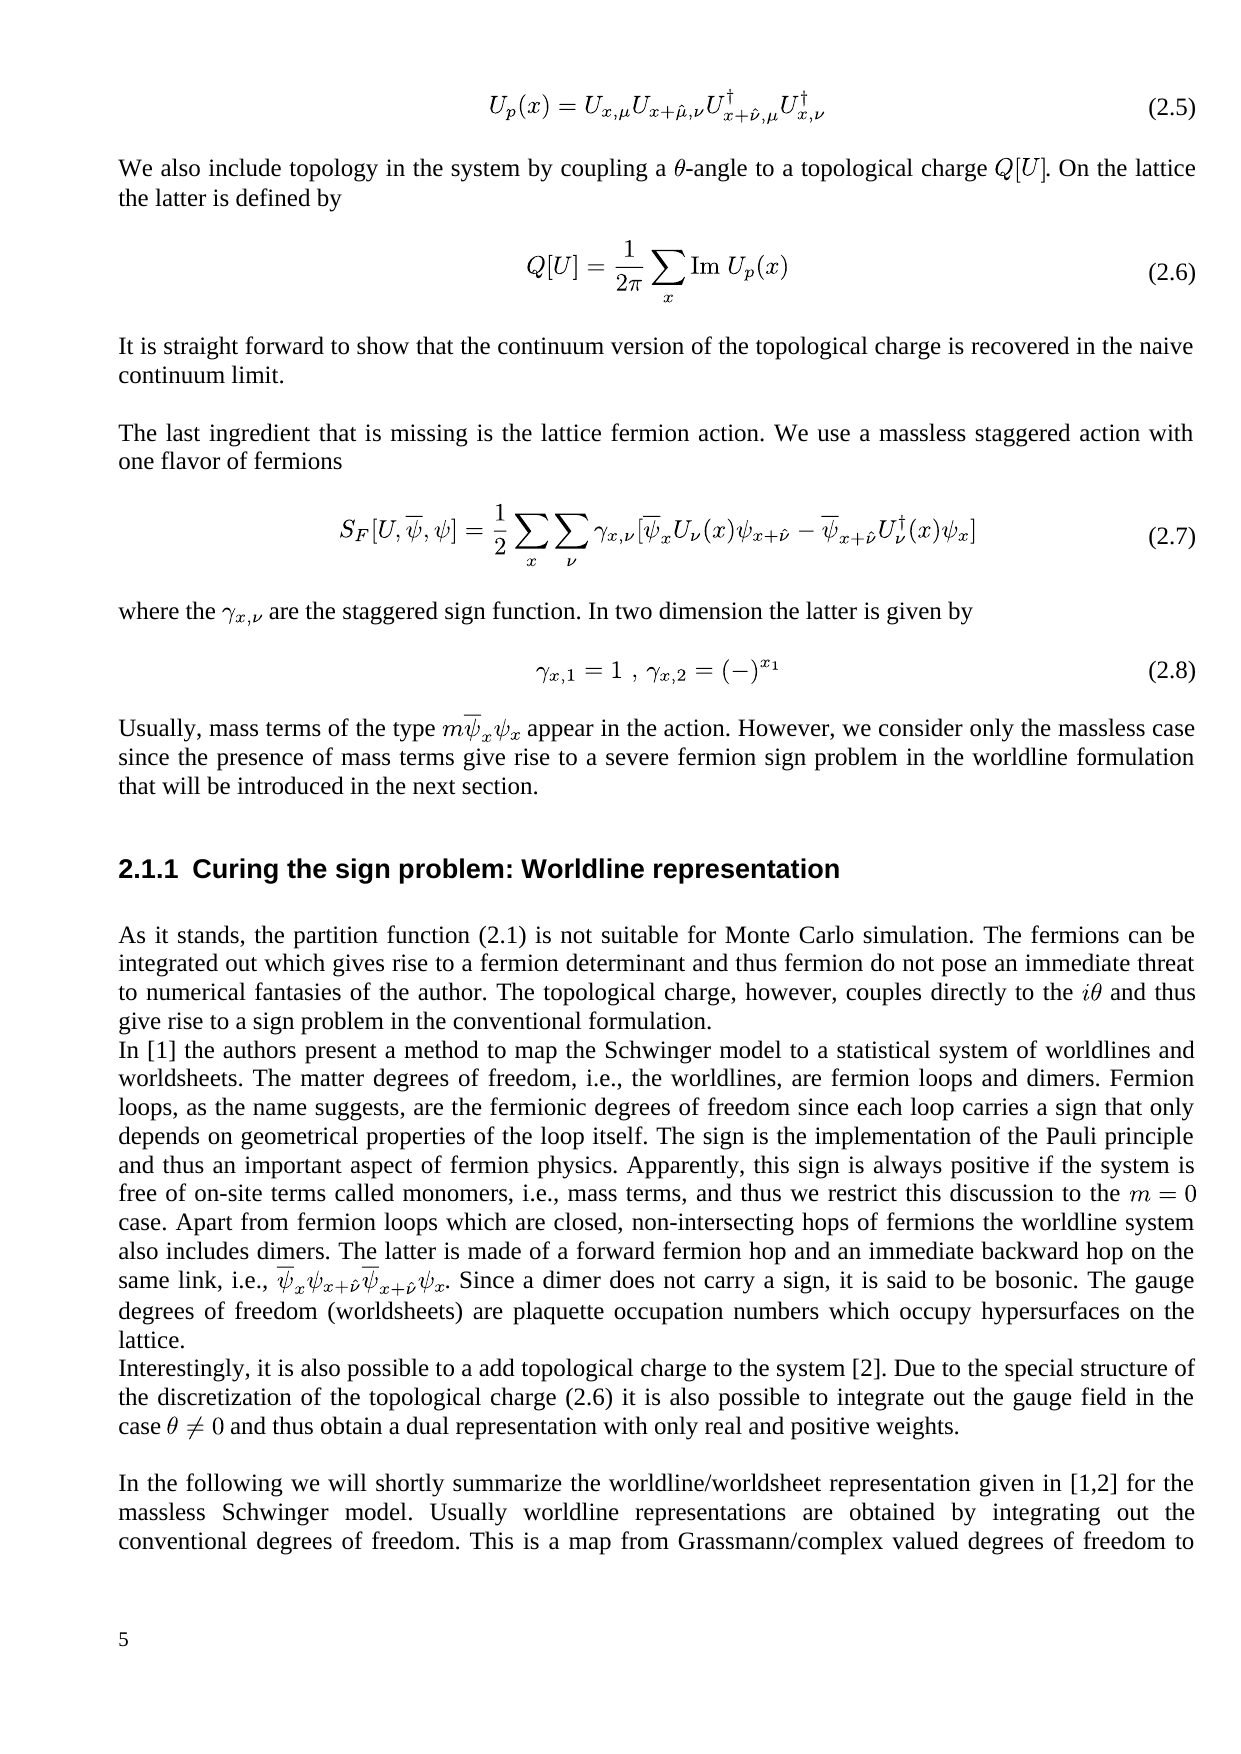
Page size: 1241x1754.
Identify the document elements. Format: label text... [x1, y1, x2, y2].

subtitle Curing the sign problem: Worldline representation [118, 853, 1196, 885]
text (2.7) [572, 504, 1196, 566]
text As it stands, the partition function (2.1) is not suitable for Monte Carlo simulation. The fermions can be integrated out which gives rise to a fermion determinant and thus fermion do not pose an immediate threat to numerical fantasies of the author. The topological charge, however, couples directly to the and thus give rise to a sign problem in the conventional formulation. [118, 920, 1196, 1035]
text Interestingly, it is also possible to a add topological charge to the system [2]. Due to the special structure of the discretization of the topological charge (2.6) it is also possible to integrate out the gauge field in the case and thus obtain a dual representation with only real and positive weights. [118, 1353, 1196, 1440]
text (2.5) [769, 89, 1196, 124]
text [118, 504, 526, 566]
text where the are the staggered sign function. In two dimension the latter is given by [118, 595, 1196, 626]
text In [1] the authors present a method to map the Schwinger model to a statistical system of worldlines and worldsheets. The matter degrees of freedom, i.e., the worldlines, are fermion loops and dimers. Fermion loops, as the name suggests, are the fermionic degrees of freedom since each loop carries a sign that only depends on geometrical properties of the loop itself. The sign is the implementation of the Pauli principle and thus an important aspect of fermion physics. Apparently, this sign is always positive if the system is free of on-site terms called monomers, i.e., mass terms, and thus we restrict this discussion to the case. Apart from fermion loops which are closed, non-intersecting hops of fermions the worldline system also includes dimers. The latter is made of a forward fermion hop and an immediate backward hop on the same link, i.e., . Since a dimer does not carry a sign, it is said to be bosonic. The gauge degrees of freedom (worldsheets) are plaquette occupation numbers which occupy hypersurfaces on the lattice. [118, 1035, 1196, 1353]
text (2.6) [631, 240, 1196, 303]
text [118, 89, 762, 124]
text The last ingredient that is missing is the lattice fermion action. We use a massless staggered action with one flavor of fermions [118, 418, 1196, 475]
text [118, 240, 664, 303]
text It is straight forward to show that the continuum version of the topological charge is recovered in the naive continuum limit. [118, 331, 1196, 389]
text In the following we will shortly summarize the worldline/worldsheet representation given in [1,2] for the massless Schwinger model. Usually worldline representations are obtained by integrating out the conventional degrees of freedom. This is a map from Grassmann/complex valued degrees of freedom to [118, 1468, 1196, 1555]
text Usually, mass terms of the type appear in the action. However, we consider only the massless case since the presence of mass terms give rise to a severe fermion sign problem in the worldline formulation that will be introduced in the next section. [118, 713, 1196, 800]
text (2.8) [118, 655, 1196, 684]
text We also include topology in the system by coupling a -angle to a topological charge . On the lattice the latter is defined by [118, 153, 1196, 211]
